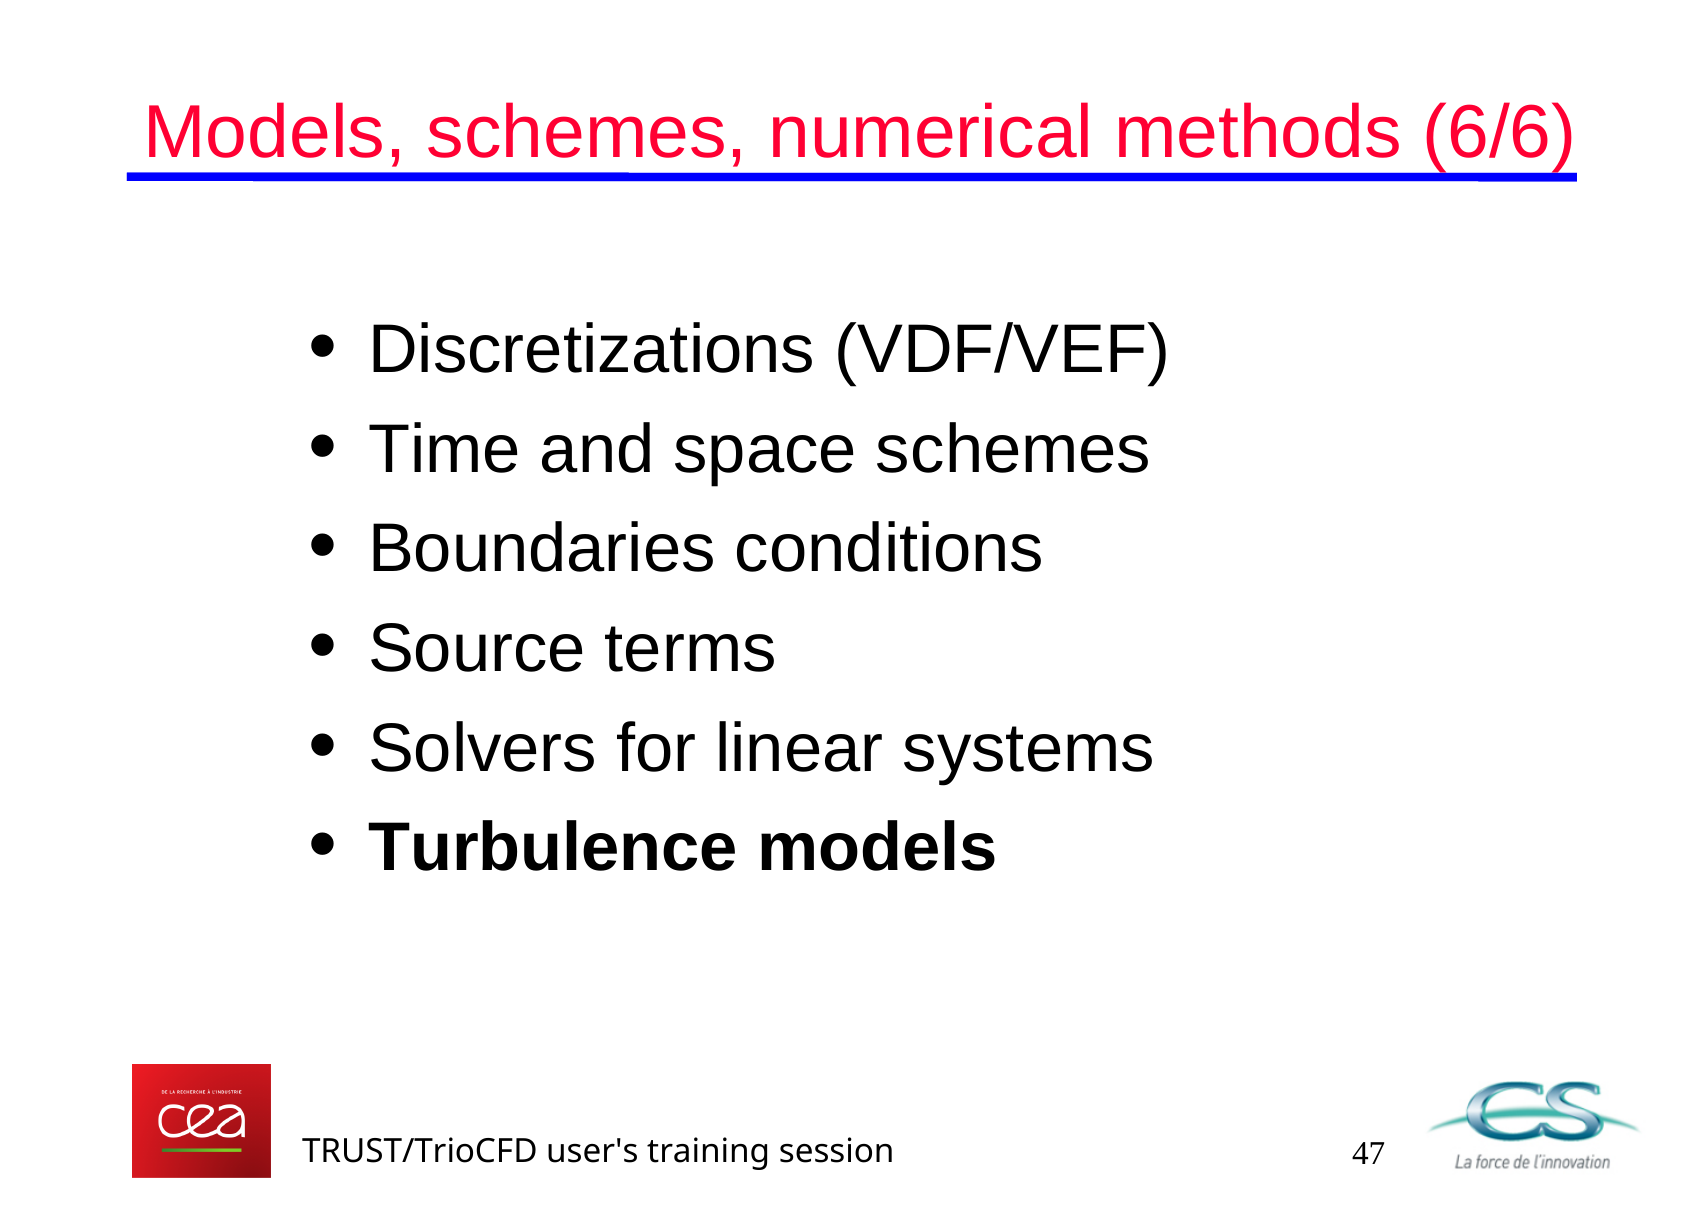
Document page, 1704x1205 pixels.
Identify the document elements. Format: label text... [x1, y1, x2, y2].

picture [1423, 1072, 1648, 1179]
picture [132, 1064, 271, 1178]
title Models, schemes, numerical methods (6/6) [127, 39, 1672, 215]
list Discretizations (VDF/VEF) Time and space schemes Boundaries conditions Source terms Solvers for linear systems Turbulence models [293, 296, 1434, 908]
